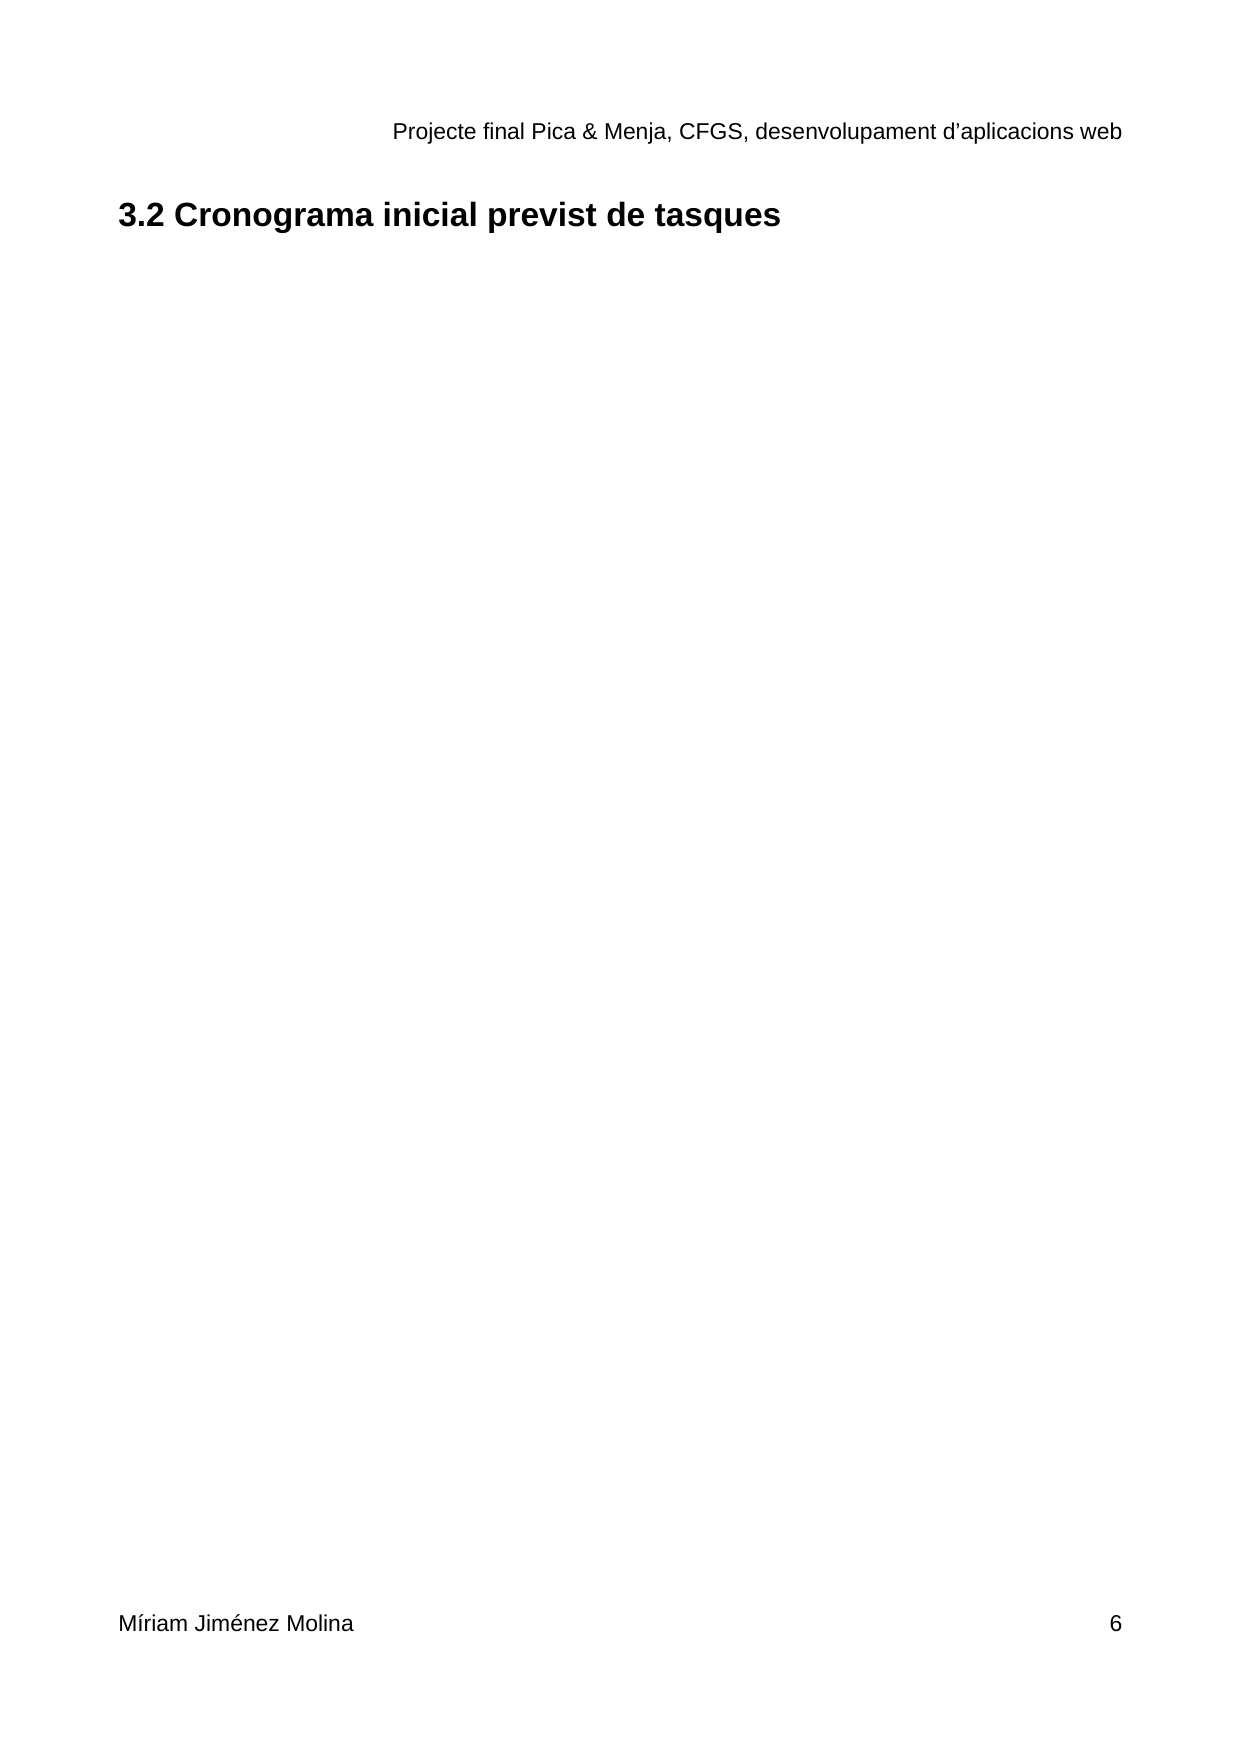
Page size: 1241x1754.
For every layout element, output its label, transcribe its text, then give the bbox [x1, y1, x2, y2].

subtitle 3.2 Cronograma inicial previst de tasques [118, 195, 1122, 233]
